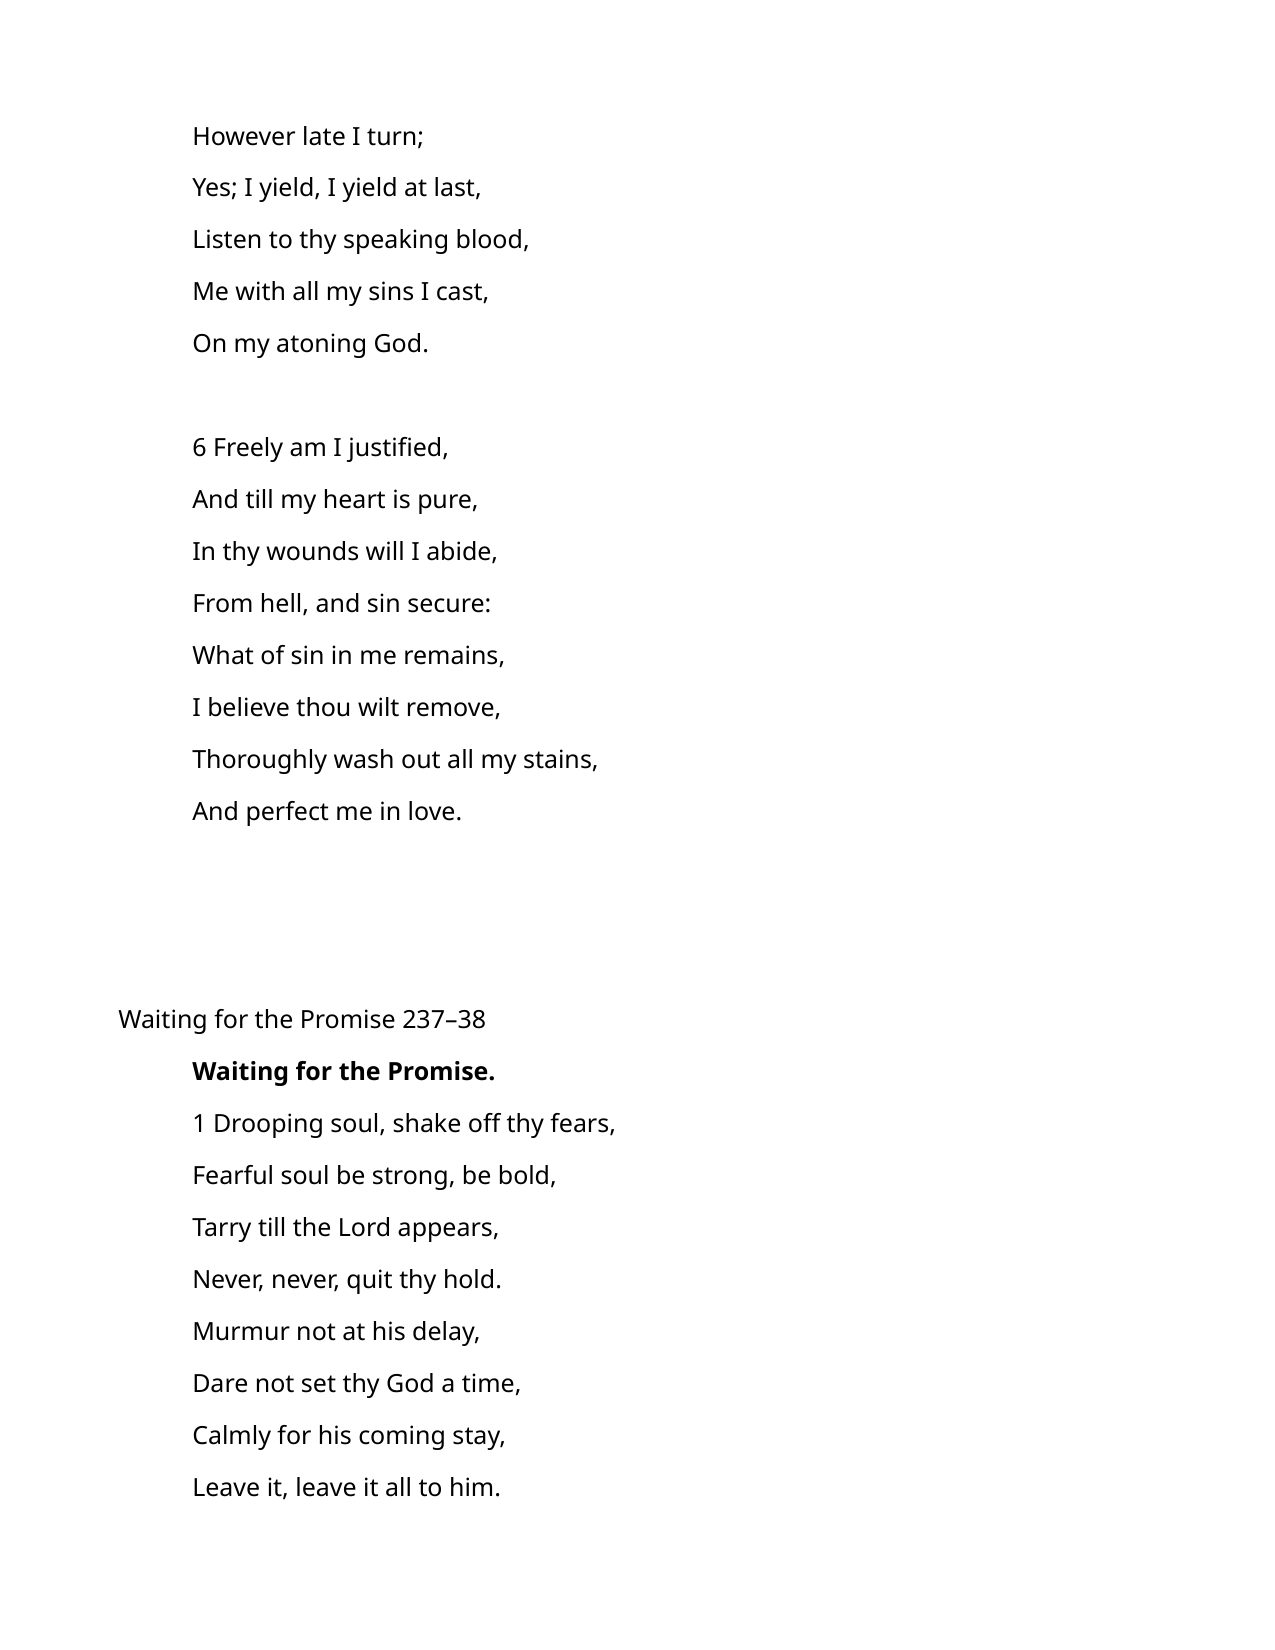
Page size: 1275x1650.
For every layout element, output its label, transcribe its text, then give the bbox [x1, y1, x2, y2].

text Fearful soul be strong, be bold, [192, 1158, 1157, 1192]
text Leave it, leave it all to him. [192, 1469, 1157, 1504]
text Dare not set thy God a time, [192, 1366, 1157, 1400]
text On my atoning God. [192, 326, 1157, 360]
text From hell, and sin secure: [192, 586, 1157, 620]
text Me with all my sins I cast, [192, 274, 1157, 308]
text And perfect me in love. [192, 794, 1157, 828]
text Listen to thy speaking blood, [192, 222, 1157, 256]
text Murmur not at his delay, [192, 1314, 1157, 1348]
text Yes; I yield, I yield at last, [192, 170, 1157, 204]
text Waiting for the Promise 237–38 [118, 1002, 1157, 1036]
text However late I turn; [192, 118, 1157, 152]
text 1 Drooping soul, shake off thy fears, [192, 1106, 1157, 1140]
text Never, never, quit thy hold. [192, 1262, 1157, 1296]
text Calmly for his coming stay, [192, 1418, 1157, 1452]
text Thoroughly wash out all my stains, [192, 742, 1157, 776]
text What of sin in me remains, [192, 638, 1157, 672]
text In thy wounds will I abide, [192, 534, 1157, 568]
text Tarry till the Lord appears, [192, 1210, 1157, 1244]
text And till my heart is pure, [192, 482, 1157, 516]
text Waiting for the Promise. [192, 1054, 1157, 1088]
text 6 Freely am I justified, [192, 430, 1157, 464]
text I believe thou wilt remove, [192, 690, 1157, 724]
